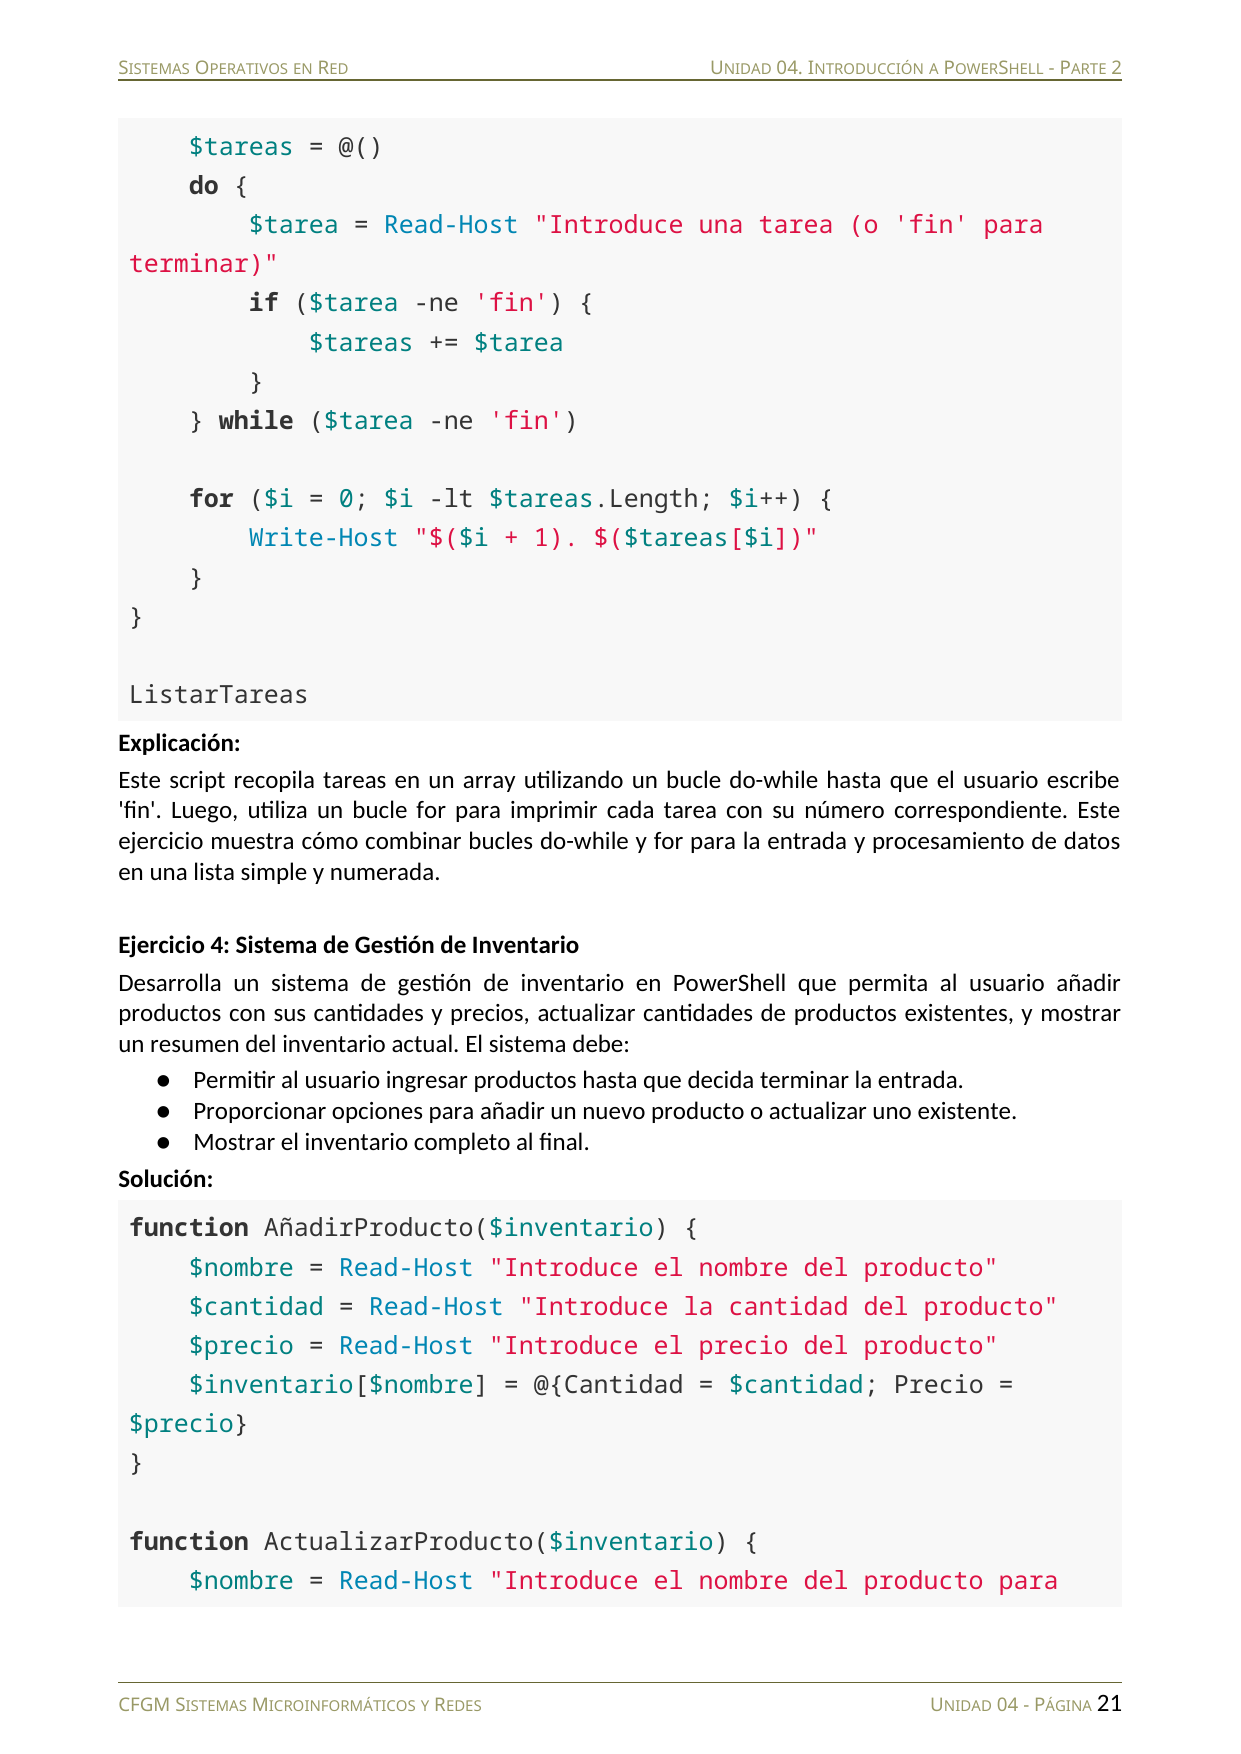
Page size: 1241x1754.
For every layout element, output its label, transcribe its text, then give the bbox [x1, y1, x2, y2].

text Solución: [118, 1163, 1122, 1193]
table_header function AñadirProducto($inventario) { $nombre = Read-Host "Introduce el nombre del producto" $cantidad = Read-Host "Introduce la cantidad del producto" $precio = Read-Host "Introduce el precio del producto" $inventario[$nombre] = @{Cantidad = $cantidad; Precio = $precio} } function ActualizarProducto($inventario) { $nombre = Read-Host "Introduce el nombre del producto para [118, 1200, 1122, 1607]
list Mostrar el inventario completo al final. [156, 1126, 1122, 1156]
table_header $tareas = @() do { $tarea = Read-Host "Introduce una tarea (o 'fin' para terminar)" if ($tarea -ne 'fin') { $tareas += $tarea } } while ($tarea -ne 'fin') for ($i = 0; $i -lt $tareas.Length; $i++) { Write-Host "$($i + 1). $($tareas[$i])" } } ListarTareas [118, 118, 1122, 721]
list Permitir al usuario ingresar productos hasta que decida terminar la entrada. [156, 1065, 1122, 1095]
text Explicación: [118, 727, 1122, 758]
text Ejercicio 4: Sistema de Gestión de Inventario [118, 930, 1122, 960]
list Proporcionar opciones para añadir un nuevo producto o actualizar uno existente. [156, 1095, 1122, 1126]
text Este script recopila tareas en un array utilizando un bucle do-while hasta que el usuario escribe 'fin'. Luego, utiliza un bucle for para imprimir cada tarea con su número correspondiente. Este ejercicio muestra cómo combinar bucles do-while y for para la entrada y procesamiento de datos en una lista simple y numerada. [118, 764, 1122, 886]
text Desarrolla un sistema de gestión de inventario en PowerShell que permita al usuario añadir productos con sus cantidades y precios, actualizar cantidades de productos existentes, y mostrar un resumen del inventario actual. El sistema debe: [118, 967, 1122, 1058]
